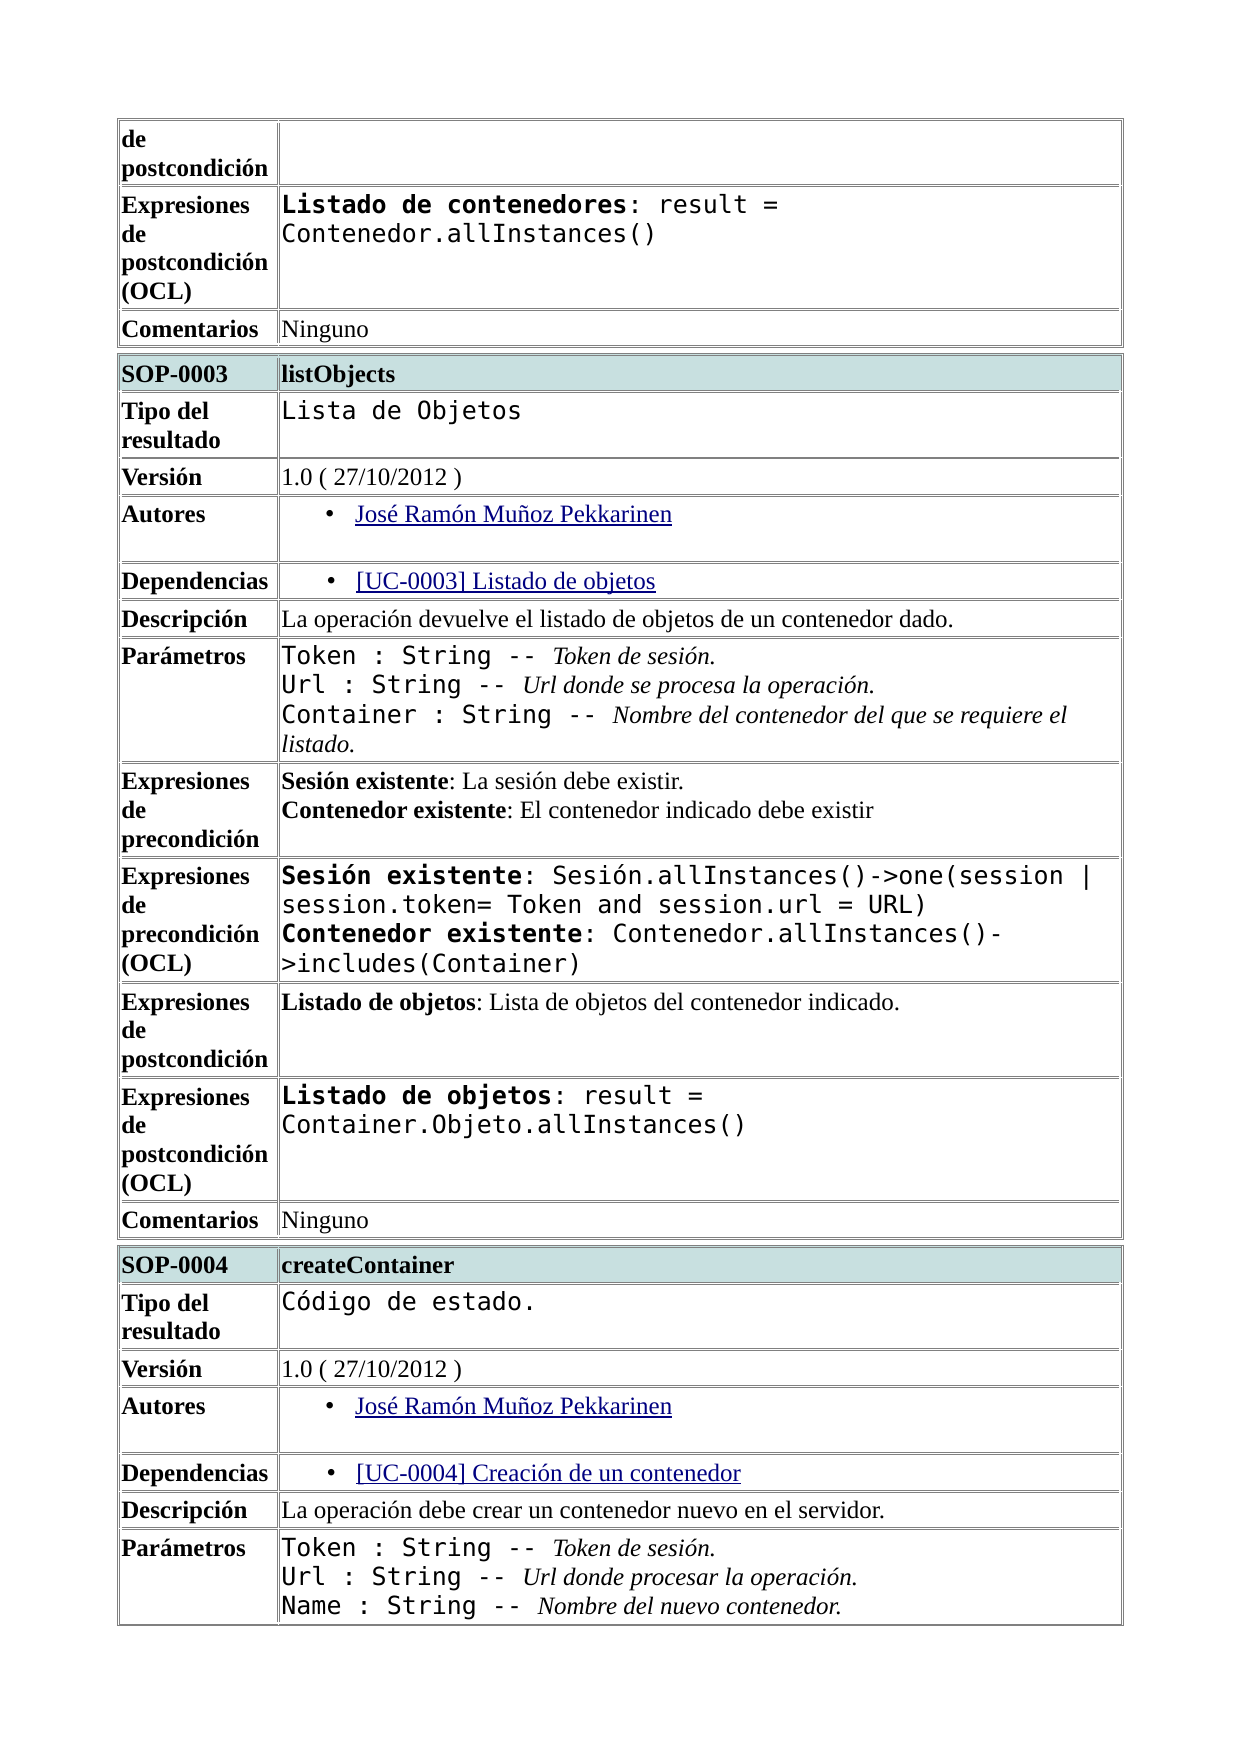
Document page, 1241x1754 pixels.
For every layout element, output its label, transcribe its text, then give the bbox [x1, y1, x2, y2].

table_cell Descripción [118, 598, 278, 636]
table_cell Código de estado. [280, 1282, 1121, 1348]
table_cell Listado de objetos: Lista de objetos del contenedor indicado. [280, 981, 1121, 1076]
table_cell [UC-0004] Creación de un contenedor [278, 1452, 1122, 1490]
table_cell Descripción [120, 1490, 277, 1527]
table_cell Expresiones de precondición (OCL) [120, 856, 277, 981]
table_cell Expresiones de postcondición (OCL) [118, 184, 278, 308]
table_cell Ninguno [278, 1200, 1121, 1237]
table_cell Tipo del resultado [120, 1282, 277, 1348]
table_cell José Ramón Muñoz Pekkarinen [278, 1385, 1122, 1452]
table_header createContainer [278, 1248, 1121, 1282]
table_cell Comentarios [120, 1200, 278, 1237]
table_cell [UC-0003] Listado de objetos [280, 561, 1121, 598]
table_header SOP-0004 [120, 1248, 278, 1282]
table_cell de postcondición [120, 121, 278, 184]
table_cell Listado de objetos: result = Container.Objeto.allInstances() [280, 1076, 1121, 1199]
table_cell Dependencias [120, 561, 277, 598]
table_cell Autores [118, 1385, 278, 1452]
table_cell [278, 121, 1121, 184]
table_cell Expresiones de precondición [120, 761, 277, 856]
table_cell José Ramón Muñoz Pekkarinen [280, 494, 1121, 561]
table_cell Tipo del resultado [118, 390, 278, 456]
table_header SOP-0003 [120, 356, 278, 390]
table_cell Parámetros [120, 636, 277, 761]
table_cell Comentarios [120, 308, 278, 345]
table_cell Autores [120, 494, 277, 561]
table_cell Sesión existente: Sesión.allInstances()->one(session | session.token= Token and session.url = URL) Contenedor existente: Contenedor.allInstances()->includes(Container) [280, 856, 1121, 981]
table_header listObjects [278, 356, 1121, 390]
table_cell Ninguno [278, 308, 1121, 345]
table_cell Versión [118, 456, 277, 494]
table_cell 1.0 ( 27/10/2012 ) [278, 1348, 1122, 1385]
table_cell Token : String -- Token de sesión. Url : String -- Url donde procesar la operación. Name : String -- Nombre del nuevo contenedor. [278, 1527, 1121, 1623]
table_cell Token : String -- Token de sesión. Url : String -- Url donde se procesa la operación. Container : String -- Nombre del contenedor del que se requiere el listado. [280, 636, 1121, 761]
table_cell Expresiones de postcondición (OCL) [120, 1076, 277, 1199]
table_cell Dependencias [118, 1452, 278, 1490]
table_cell La operación devuelve el listado de objetos de un contenedor dado. [278, 598, 1122, 636]
table_cell La operación debe crear un contenedor nuevo en el servidor. [280, 1490, 1121, 1527]
table_cell 1.0 ( 27/10/2012 ) [280, 456, 1122, 494]
table_cell Listado de contenedores: result = Contenedor.allInstances() [278, 184, 1122, 308]
table_cell Sesión existente: La sesión debe existir. Contenedor existente: El contenedor indicado debe existir [280, 761, 1121, 856]
table_cell Versión [118, 1348, 278, 1385]
table_cell Parámetros [120, 1527, 278, 1623]
table_cell Lista de Objetos [278, 390, 1122, 456]
table_cell Expresiones de postcondición [120, 981, 277, 1076]
